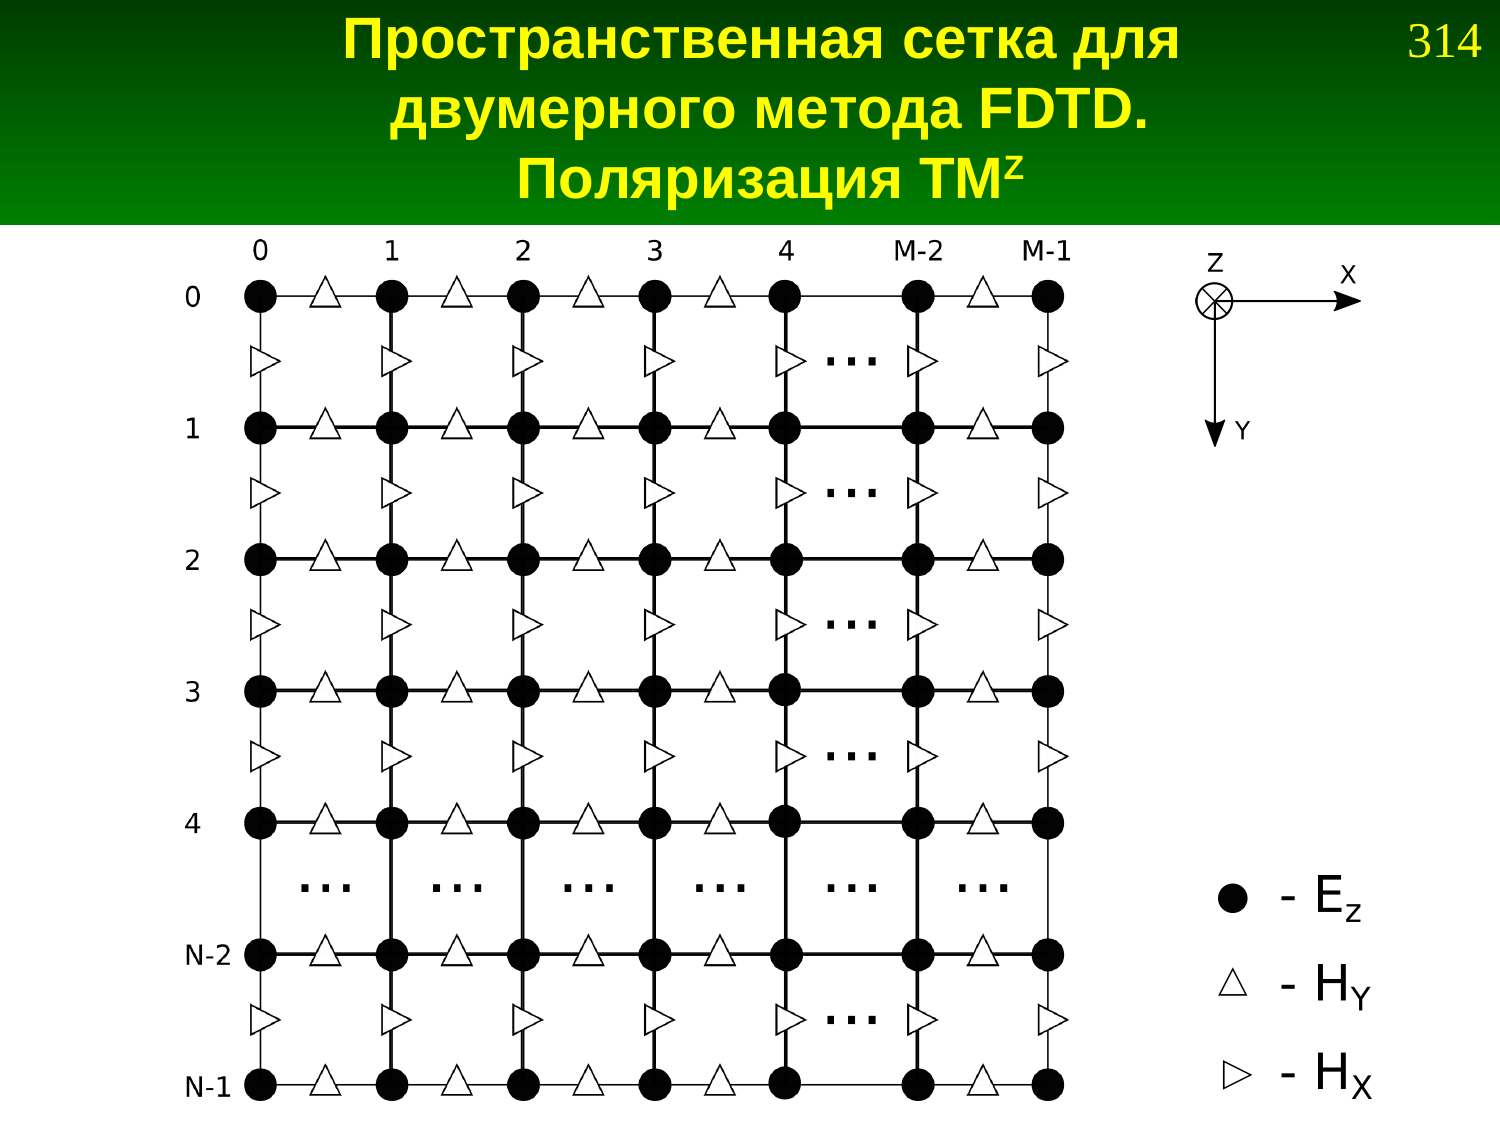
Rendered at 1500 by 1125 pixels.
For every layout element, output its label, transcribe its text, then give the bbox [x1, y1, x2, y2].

title Пространственная сетка для двумерного метода FDTD. Поляризация TMZ [100, 0, 1441, 219]
picture [1218, 875, 1372, 1099]
picture [1195, 253, 1361, 447]
picture [185, 239, 1070, 1101]
